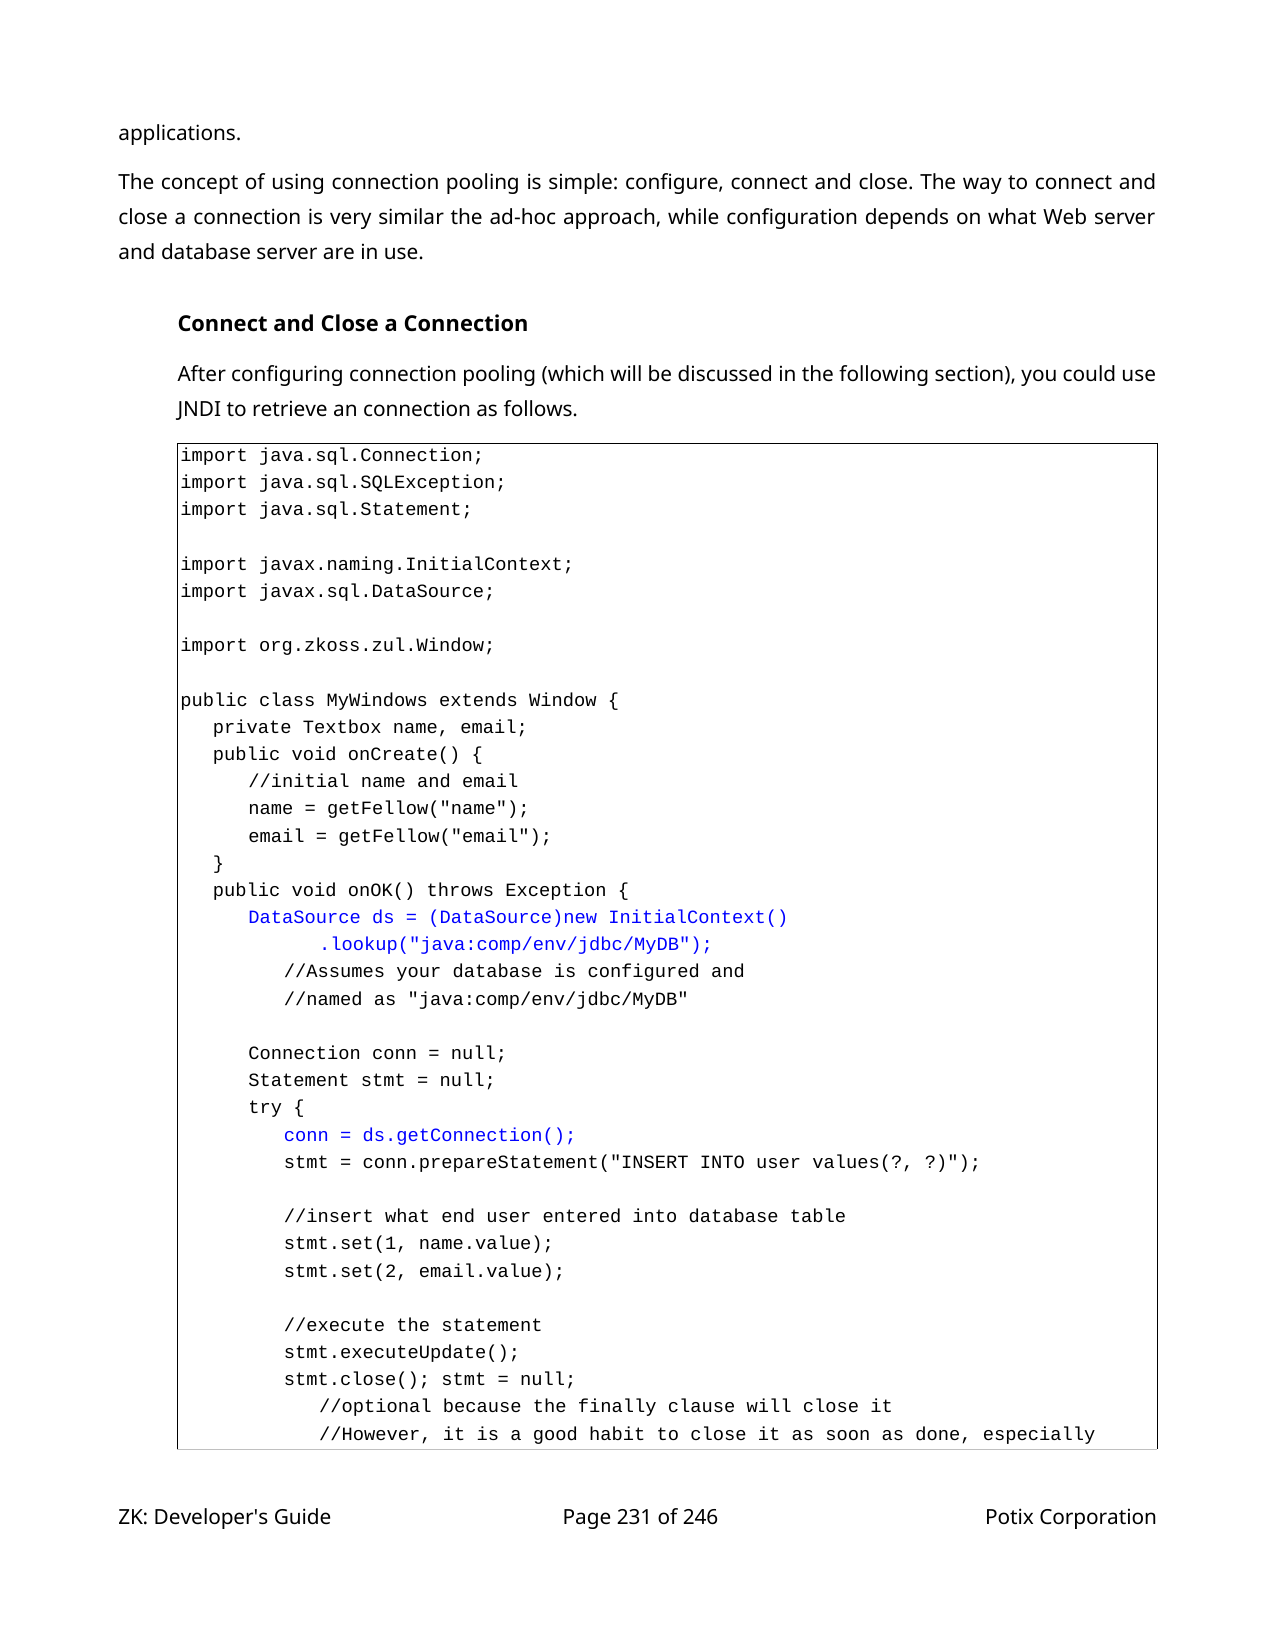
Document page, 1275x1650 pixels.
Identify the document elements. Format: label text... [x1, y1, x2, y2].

text import javax.naming.InitialContext; [178, 552, 1157, 576]
text stmt.set(1, name.value); [178, 1231, 1157, 1256]
text public class MyWindows extends Window { [178, 687, 1157, 712]
text public void onOK() throws Exception { [178, 878, 1157, 902]
text //Assumes your database is configured and [178, 959, 1157, 984]
text applications. [118, 118, 1157, 146]
text stmt.set(2, email.value); [178, 1258, 1157, 1283]
text After configuring connection pooling (which will be discussed in the following section), you could use JNDI to retrieve an connection as follows. [177, 359, 1157, 422]
text .lookup("java:comp/env/jdbc/MyDB"); [178, 932, 1157, 956]
text import java.sql.Statement; [178, 497, 1157, 521]
text Connection conn = null; [178, 1041, 1157, 1065]
text //initial name and email [178, 769, 1157, 793]
text } [178, 851, 1157, 875]
text //execute the statement [178, 1313, 1157, 1337]
text public void onCreate() { [178, 742, 1157, 766]
text //optional because the finally clause will close it [178, 1394, 1157, 1419]
text import java.sql.Connection; [178, 444, 1157, 467]
text import java.sql.SQLException; [178, 470, 1157, 494]
text //insert what end user entered into database table [178, 1204, 1157, 1228]
text name = getFellow("name"); [178, 796, 1157, 821]
text The concept of using connection pooling is simple: configure, connect and close. The way to connect and close a connection is very similar the ad-hoc approach, while configuration depends on what Web server and database server are in use. [118, 167, 1157, 266]
text stmt.close(); stmt = null; [178, 1367, 1157, 1391]
text DataSource ds = (DataSource)new InitialContext() [178, 905, 1157, 929]
text private Textbox name, email; [178, 715, 1157, 739]
text //named as "java:comp/env/jdbc/MyDB" [178, 987, 1157, 1011]
text stmt = conn.prepareStatement("INSERT INTO user values(?, ?)"); [178, 1150, 1157, 1174]
text Statement stmt = null; [178, 1068, 1157, 1092]
text //However, it is a good habit to close it as soon as done, especially [178, 1422, 1157, 1449]
subtitle Connect and Close a Connection [177, 308, 1157, 338]
text try { [178, 1095, 1157, 1119]
text conn = ds.getConnection(); [178, 1122, 1157, 1147]
text email = getFellow("email"); [178, 823, 1157, 848]
text import org.zkoss.zul.Window; [178, 633, 1157, 657]
text import javax.sql.DataSource; [178, 579, 1157, 603]
text stmt.executeUpdate(); [178, 1340, 1157, 1364]
